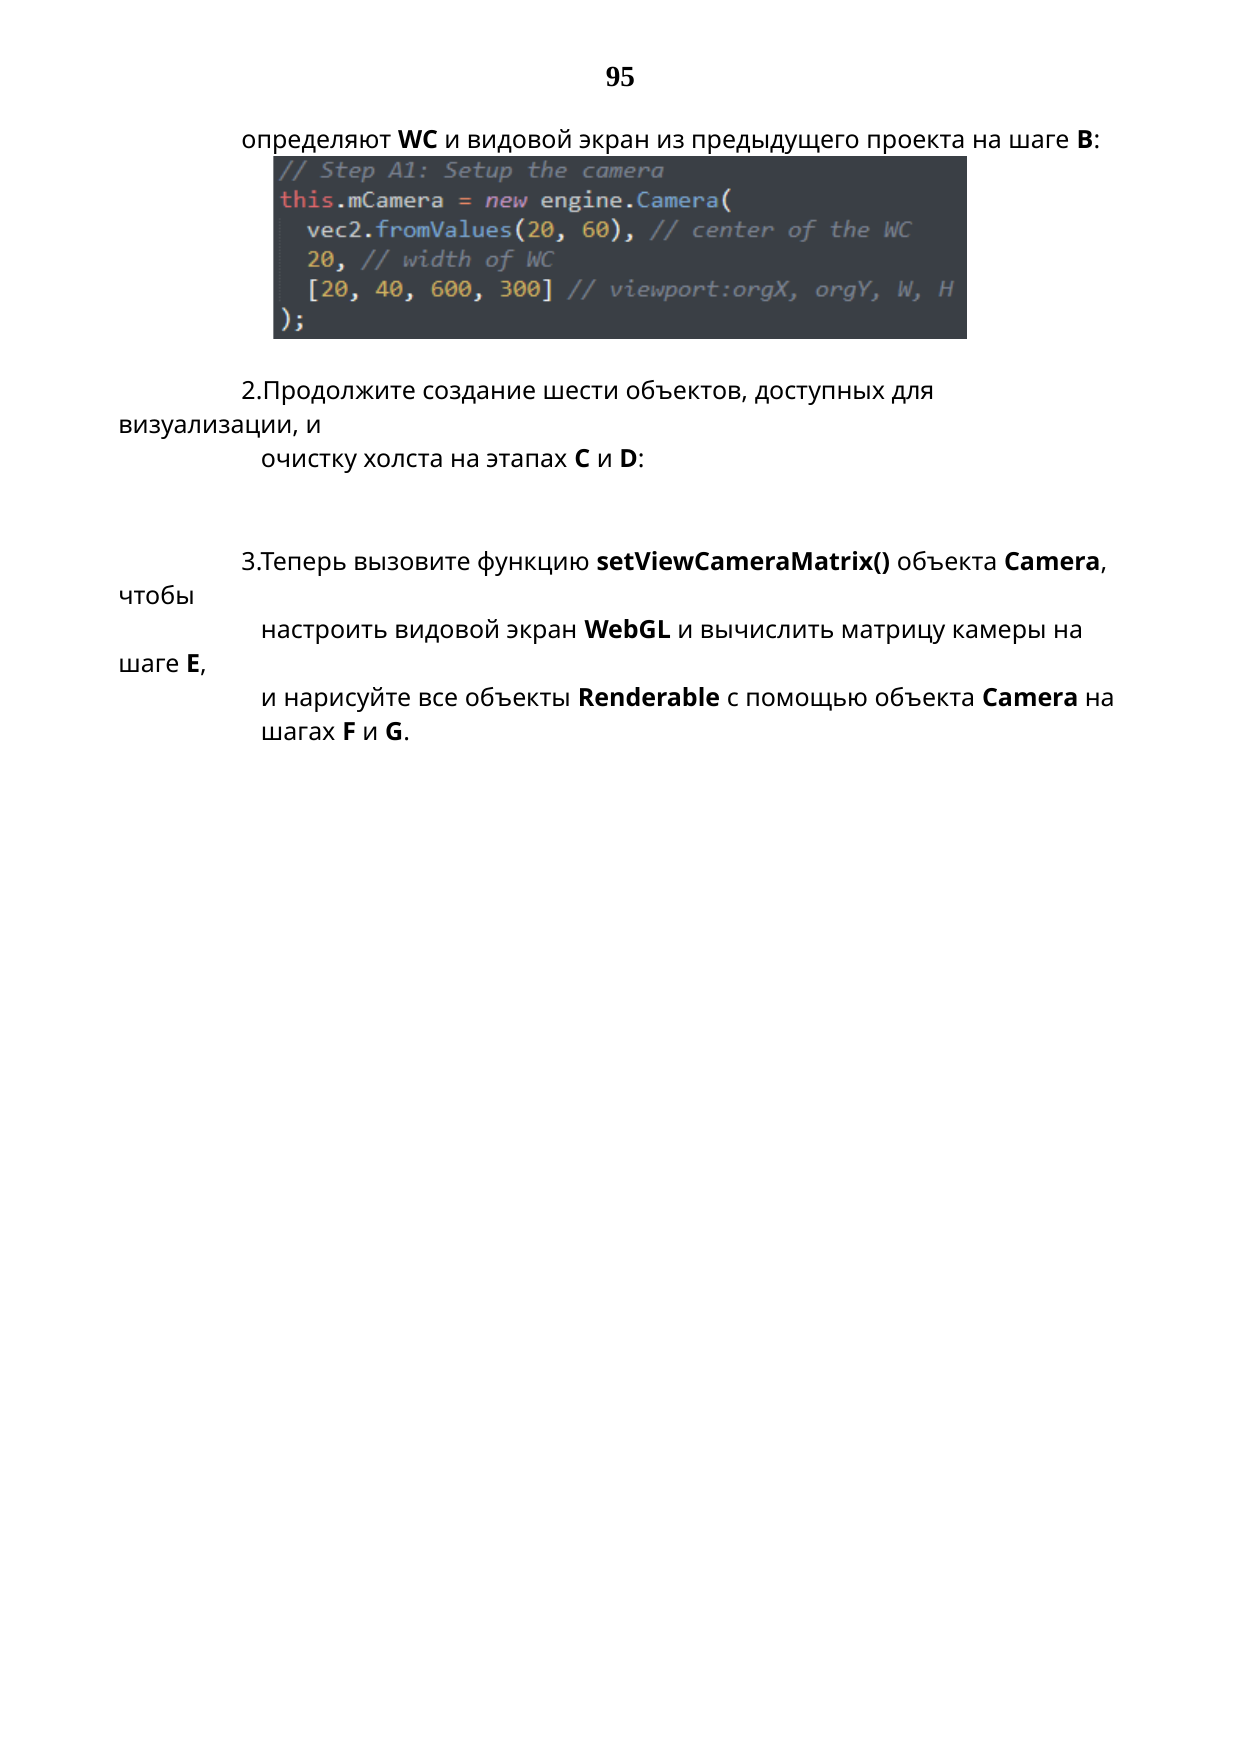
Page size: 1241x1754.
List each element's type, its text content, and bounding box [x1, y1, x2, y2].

text и нарисуйте все объекты Renderable с помощью объекта Camera на [118, 679, 1122, 714]
text настроить видовой экран WebGL и вычислить матрицу камеры на шаге E, [118, 611, 1122, 679]
text определяют WC и видовой экран из предыдущего проекта на шаге B: [118, 122, 1122, 156]
picture [273, 156, 967, 339]
text 3.Теперь вызовите функцию setViewCameraMatrix() объекта Camera, чтобы [118, 543, 1122, 611]
text шагах F и G. [118, 714, 1122, 748]
text очистку холста на этапах C и D: [118, 441, 1122, 475]
text 2.Продолжите создание шести объектов, доступных для визуализации, и [118, 373, 1122, 441]
